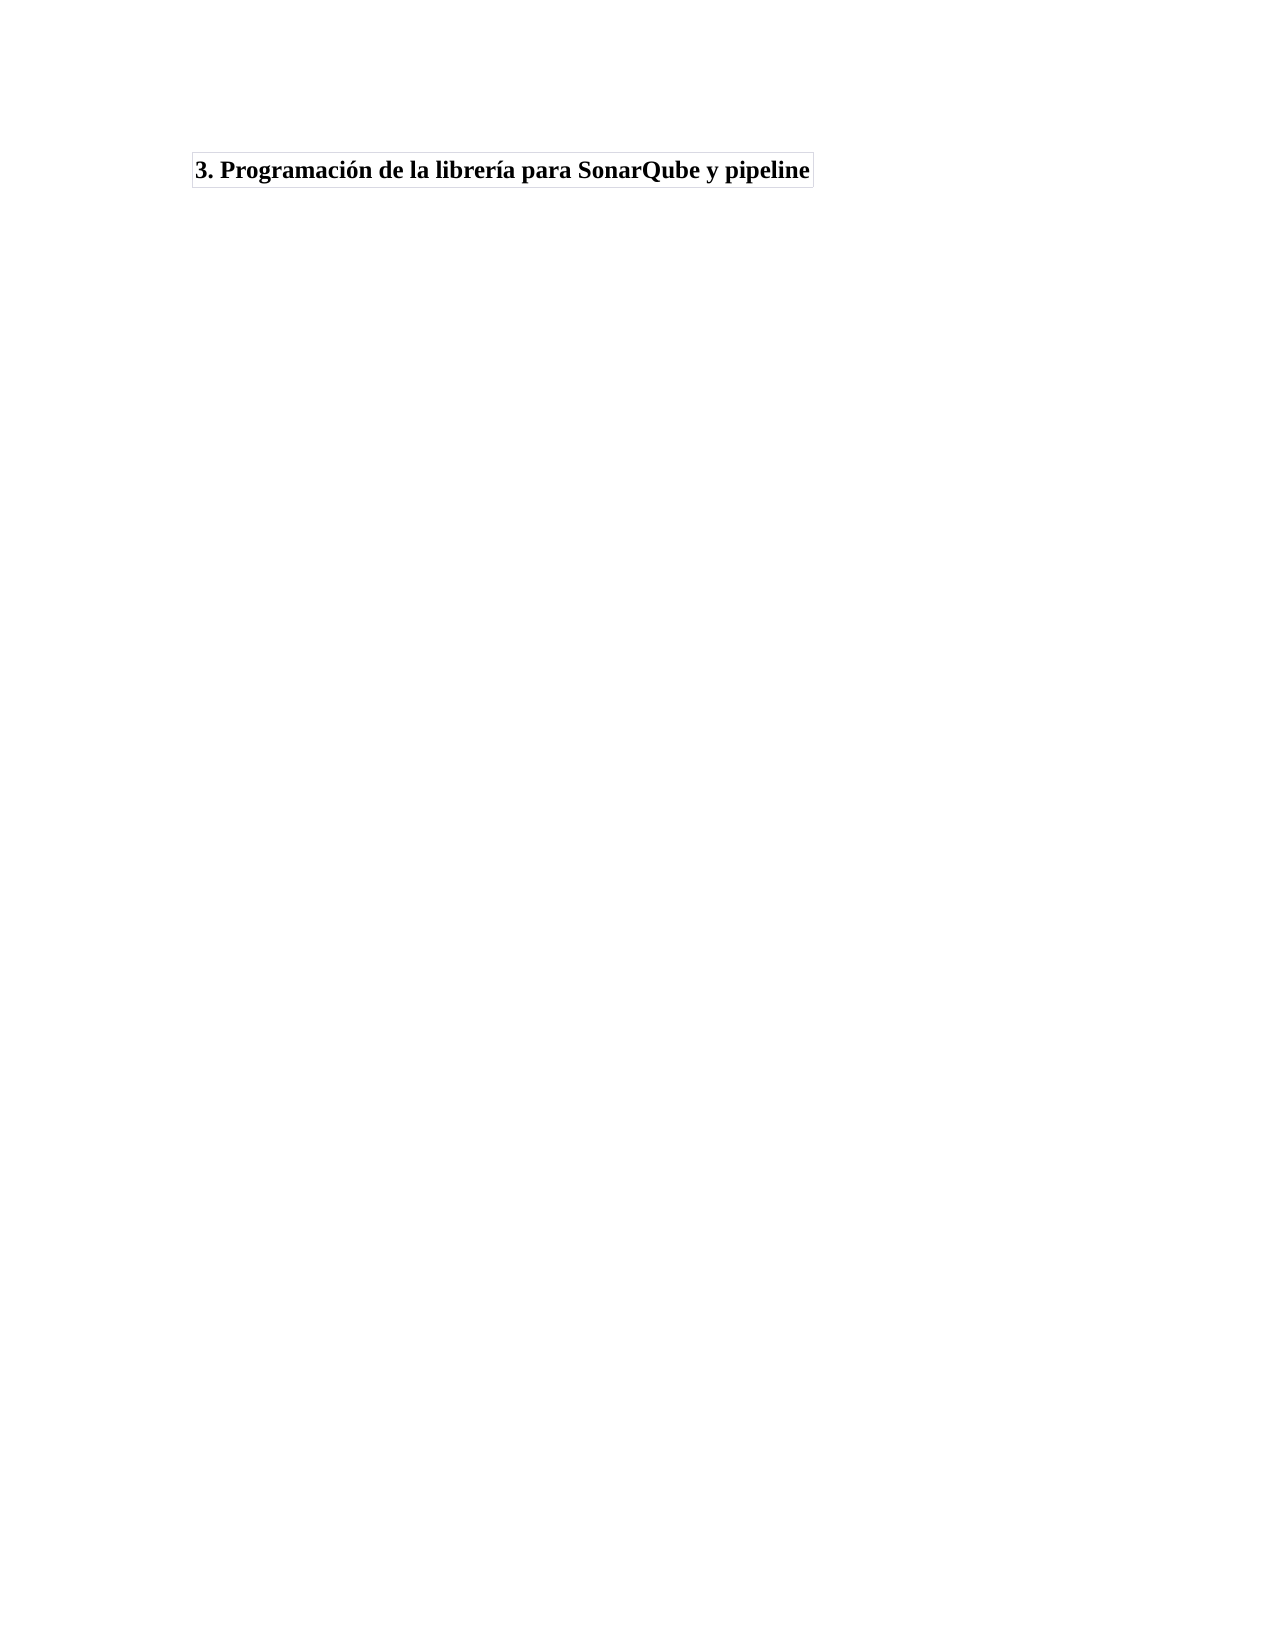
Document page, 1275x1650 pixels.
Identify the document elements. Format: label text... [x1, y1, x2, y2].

text 3. Programación de la librería para SonarQube y pipeline [118, 118, 1157, 187]
